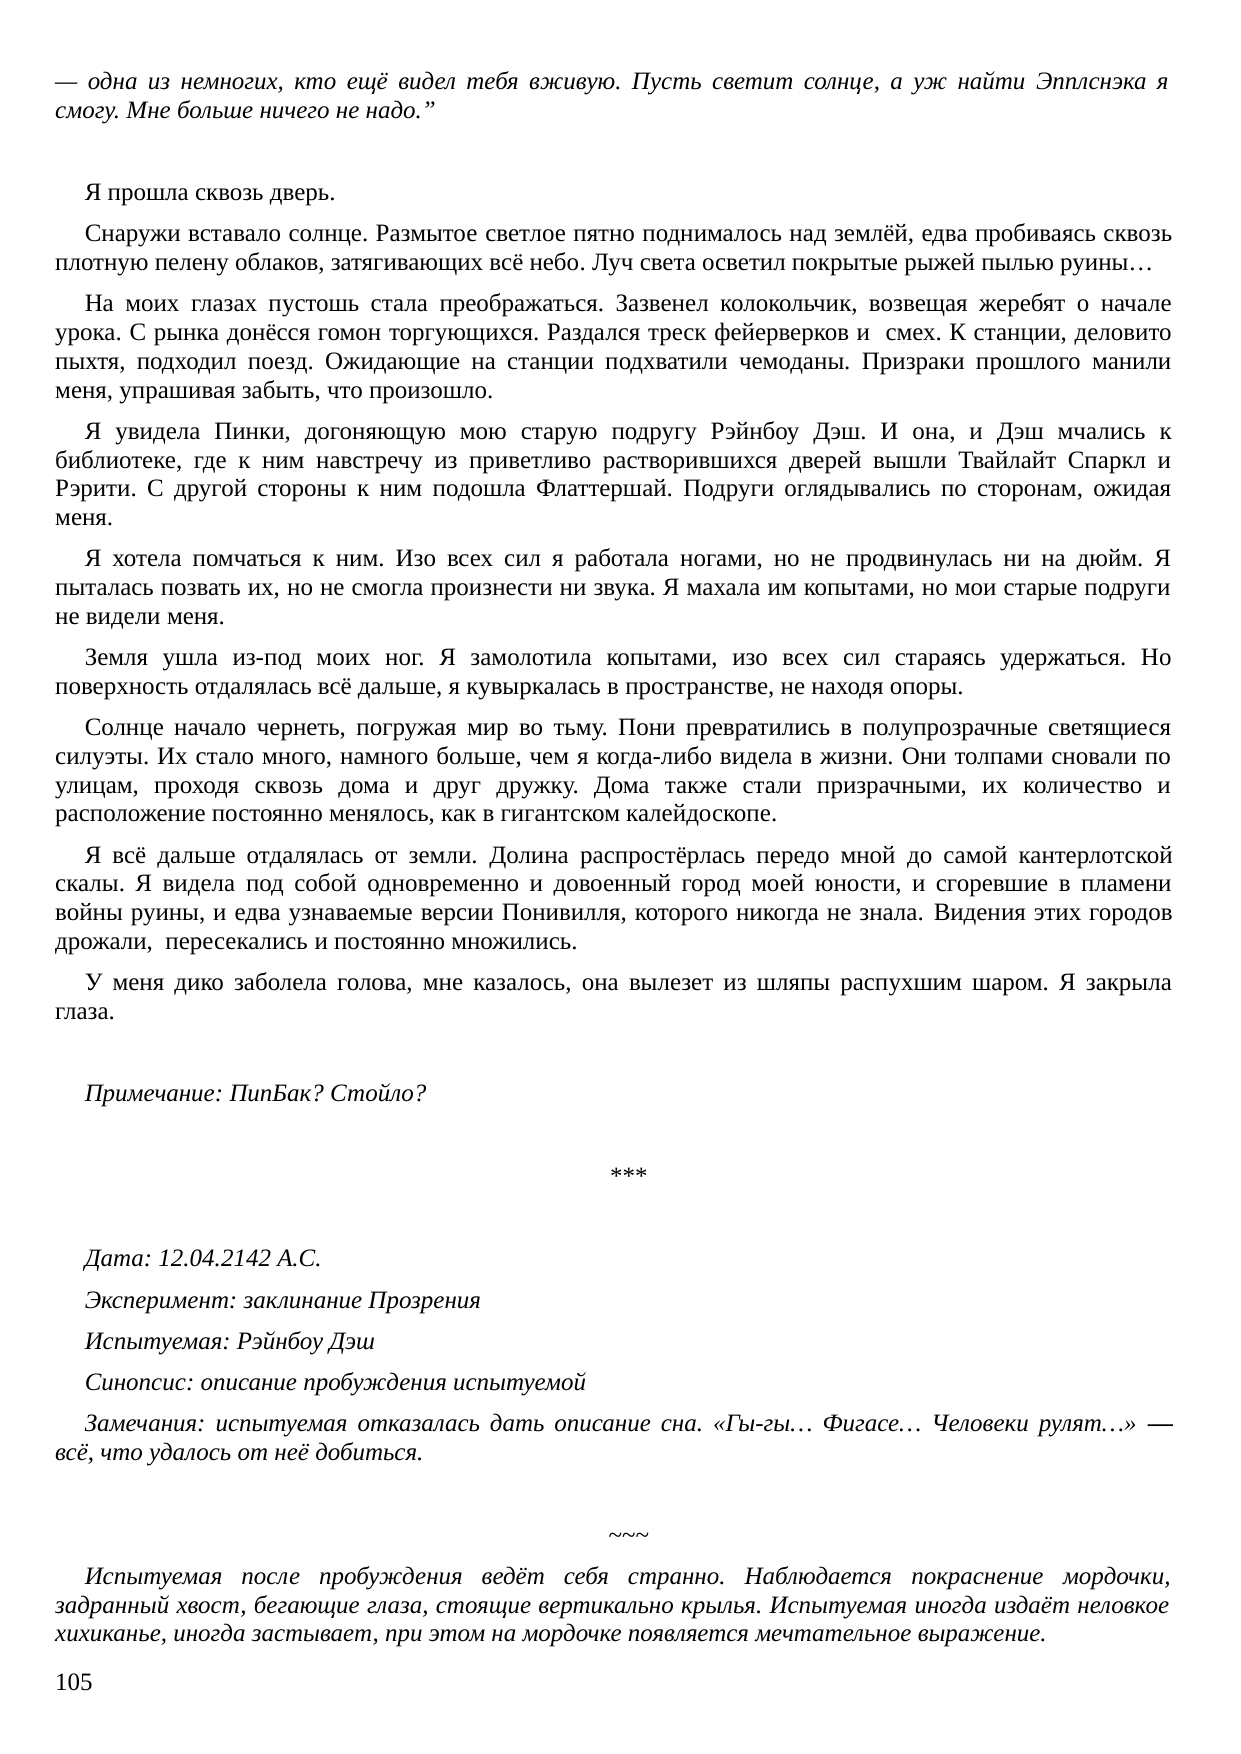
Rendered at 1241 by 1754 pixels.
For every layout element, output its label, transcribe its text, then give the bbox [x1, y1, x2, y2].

text *** [55, 1161, 1173, 1190]
text Испытуемая: Рэйнбоу Дэш [55, 1326, 1173, 1355]
text — одна из немногих, кто ещё видел тебя вживую. Пусть светит солнце, а уж найти Эпплснэка я смогу. Мне больше ничего не надо.” [55, 66, 1173, 123]
text Снаружи вставало солнце. Размытое светлое пятно поднималось над землёй, едва пробиваясь сквозь плотную пелену облаков, затягивающих всё небо. Луч света осветил покрытые рыжей пылью руины… [55, 218, 1173, 276]
text Я увидела Пинки, догоняющую мою старую подругу Рэйнбоу Дэш. И она, и Дэш мчались к библиотеке, где к ним навстречу из приветливо растворившихся дверей вышли Твайлайт Спаркл и Рэрити. С другой стороны к ним подошла Флаттершай. Подруги оглядывались по сторонам, ожидая меня. [55, 416, 1173, 531]
text Эксперимент: заклинание Прозрения [55, 1285, 1173, 1313]
text Я всё дальше отдалялась от земли. Долина распростёрлась передо мной до самой кантерлотской скалы. Я видела под собой одновременно и довоенный город моей юности, и сгоревшие в пламени войны руины, и едва узнаваемые версии Понивилля, которого никогда не знала. Видения этих городов дрожали, пересекались и постоянно множились. [55, 840, 1173, 955]
text Земля ушла из-под моих ног. Я замолотила копытами, изо всех сил стараясь удержаться. Но поверхность отдалялась всё дальше, я кувыркалась в пространстве, не находя опоры. [55, 642, 1173, 700]
text На моих глазах пустошь стала преображаться. Зазвенел колокольчик, возвещая жеребят о начале урока. С рынка донёсся гомон торгующихся. Раздался треск фейерверков и смех. К станции, деловито пыхтя, подходил поезд. Ожидающие на станции подхватили чемоданы. Призраки прошлого манили меня, упрашивая забыть, что произошло. [55, 288, 1173, 403]
text Синопсис: описание пробуждения испытуемой [55, 1367, 1173, 1396]
text Я прошла сквозь дверь. [55, 177, 1173, 206]
text Испытуемая после пробуждения ведёт себя странно. Наблюдается покраснение мордочки, задранный хвост, бегающие глаза, стоящие вертикально крылья. Испытуемая иногда издаёт неловкое хихиканье, иногда застывает, при этом на мордочке появляется мечтательное выражение. [55, 1561, 1173, 1647]
text Солнце начало чернеть, погружая мир во тьму. Пони превратились в полупрозрачные светящиеся силуэты. Их стало много, намного больше, чем я когда-либо видела в жизни. Они толпами сновали по улицам, проходя сквозь дома и друг дружку. Дома также стали призрачными, их количество и расположение постоянно менялось, как в гигантском калейдоскопе. [55, 712, 1173, 827]
text Замечания: испытуемая отказалась дать описание сна. «Гы-гы… Фигасе… Человеки рулят…» — всё, что удалось от неё добиться. [55, 1408, 1173, 1466]
text Примечание: ПипБак? Стойло? [55, 1078, 1173, 1107]
text У меня дико заболела голова, мне казалось, она вылезет из шляпы распухшим шаром. Я закрыла глаза. [55, 967, 1173, 1025]
text ~~~ [55, 1520, 1173, 1548]
text Дата: 12.04.2142 А.С. [55, 1243, 1173, 1272]
text Я хотела помчаться к ним. Изо всех сил я работала ногами, но не продвинулась ни на дюйм. Я пыталась позвать их, но не смогла произнести ни звука. Я махала им копытами, но мои старые подруги не видели меня. [55, 543, 1173, 630]
